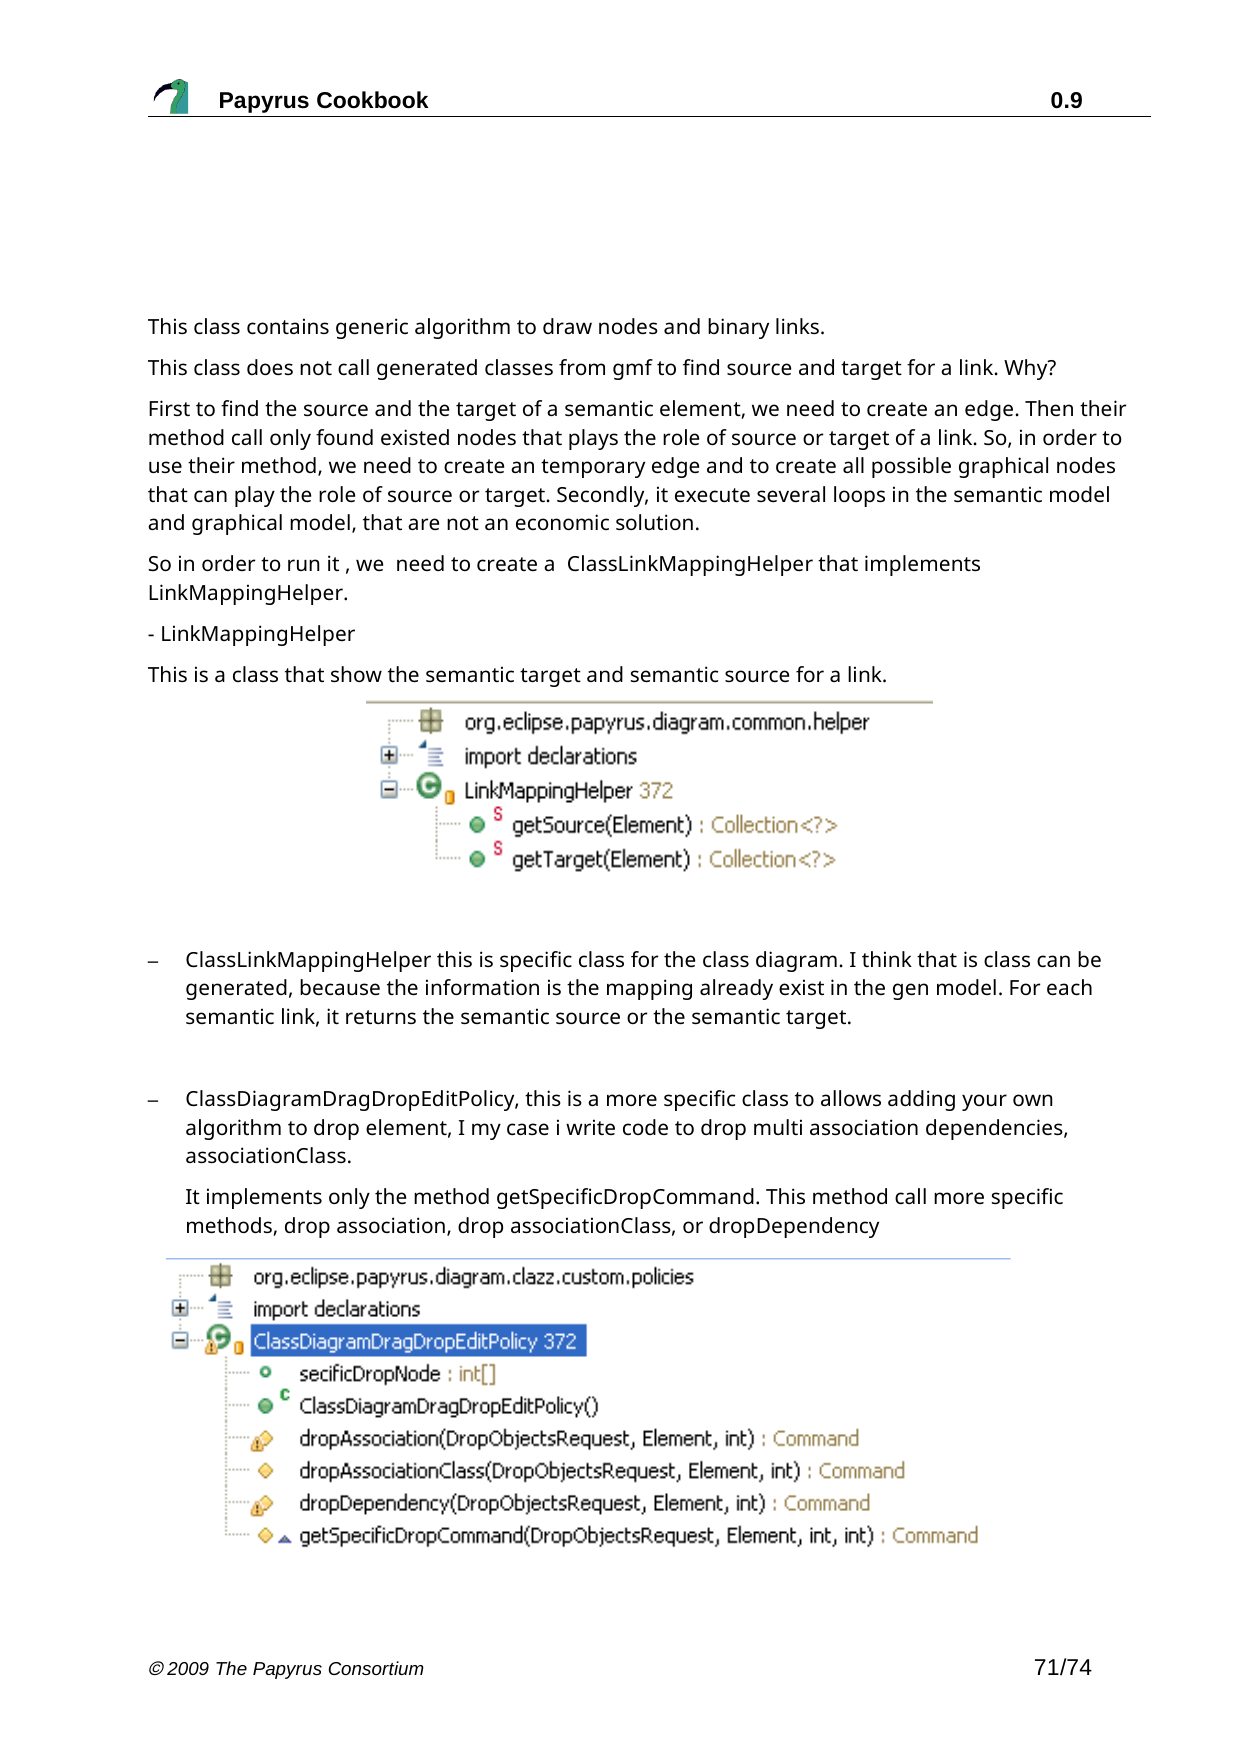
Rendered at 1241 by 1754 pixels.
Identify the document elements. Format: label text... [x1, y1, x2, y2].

list ClassDiagramDragDropEditPolicy, this is a more specific class to allows adding your own algorithm to drop element, I my case i write code to drop multi association dependencies, associationClass. [148, 1084, 1151, 1169]
text This class does not call generated classes from gmf to find source and target for a link. Why? [148, 353, 1151, 381]
text First to find the source and the target of a semantic element, we need to create an edge. Then their method call only found existed nodes that plays the role of source or target of a link. So, in order to use their method, we need to create an temporary edge and to create all possible graphical nodes that can play the role of source or target. Secondly, it execute several loops in the semantic model and graphical model, that are not an economic solution. [148, 394, 1151, 537]
picture [165, 1258, 1011, 1570]
picture [366, 700, 933, 904]
text This class contains generic algorithm to draw nodes and binary links. [148, 312, 1151, 340]
picture [153, 79, 189, 114]
text This is a class that show the semantic target and semantic source for a link. [148, 660, 1151, 688]
text - LinkMappingHelper [148, 619, 1151, 647]
text So in order to run it , we need to create a ClassLinkMappingHelper that implements LinkMappingHelper. [148, 549, 1151, 606]
list It implements only the method getSpecificDropCommand. This method call more specific methods, drop association, drop associationClass, or dropDependency [148, 1182, 1151, 1239]
list ClassLinkMappingHelper this is specific class for the class diagram. I think that is class can be generated, because the information is the mapping already exist in the gen model. For each semantic link, it returns the semantic source or the semantic target. [148, 945, 1151, 1030]
